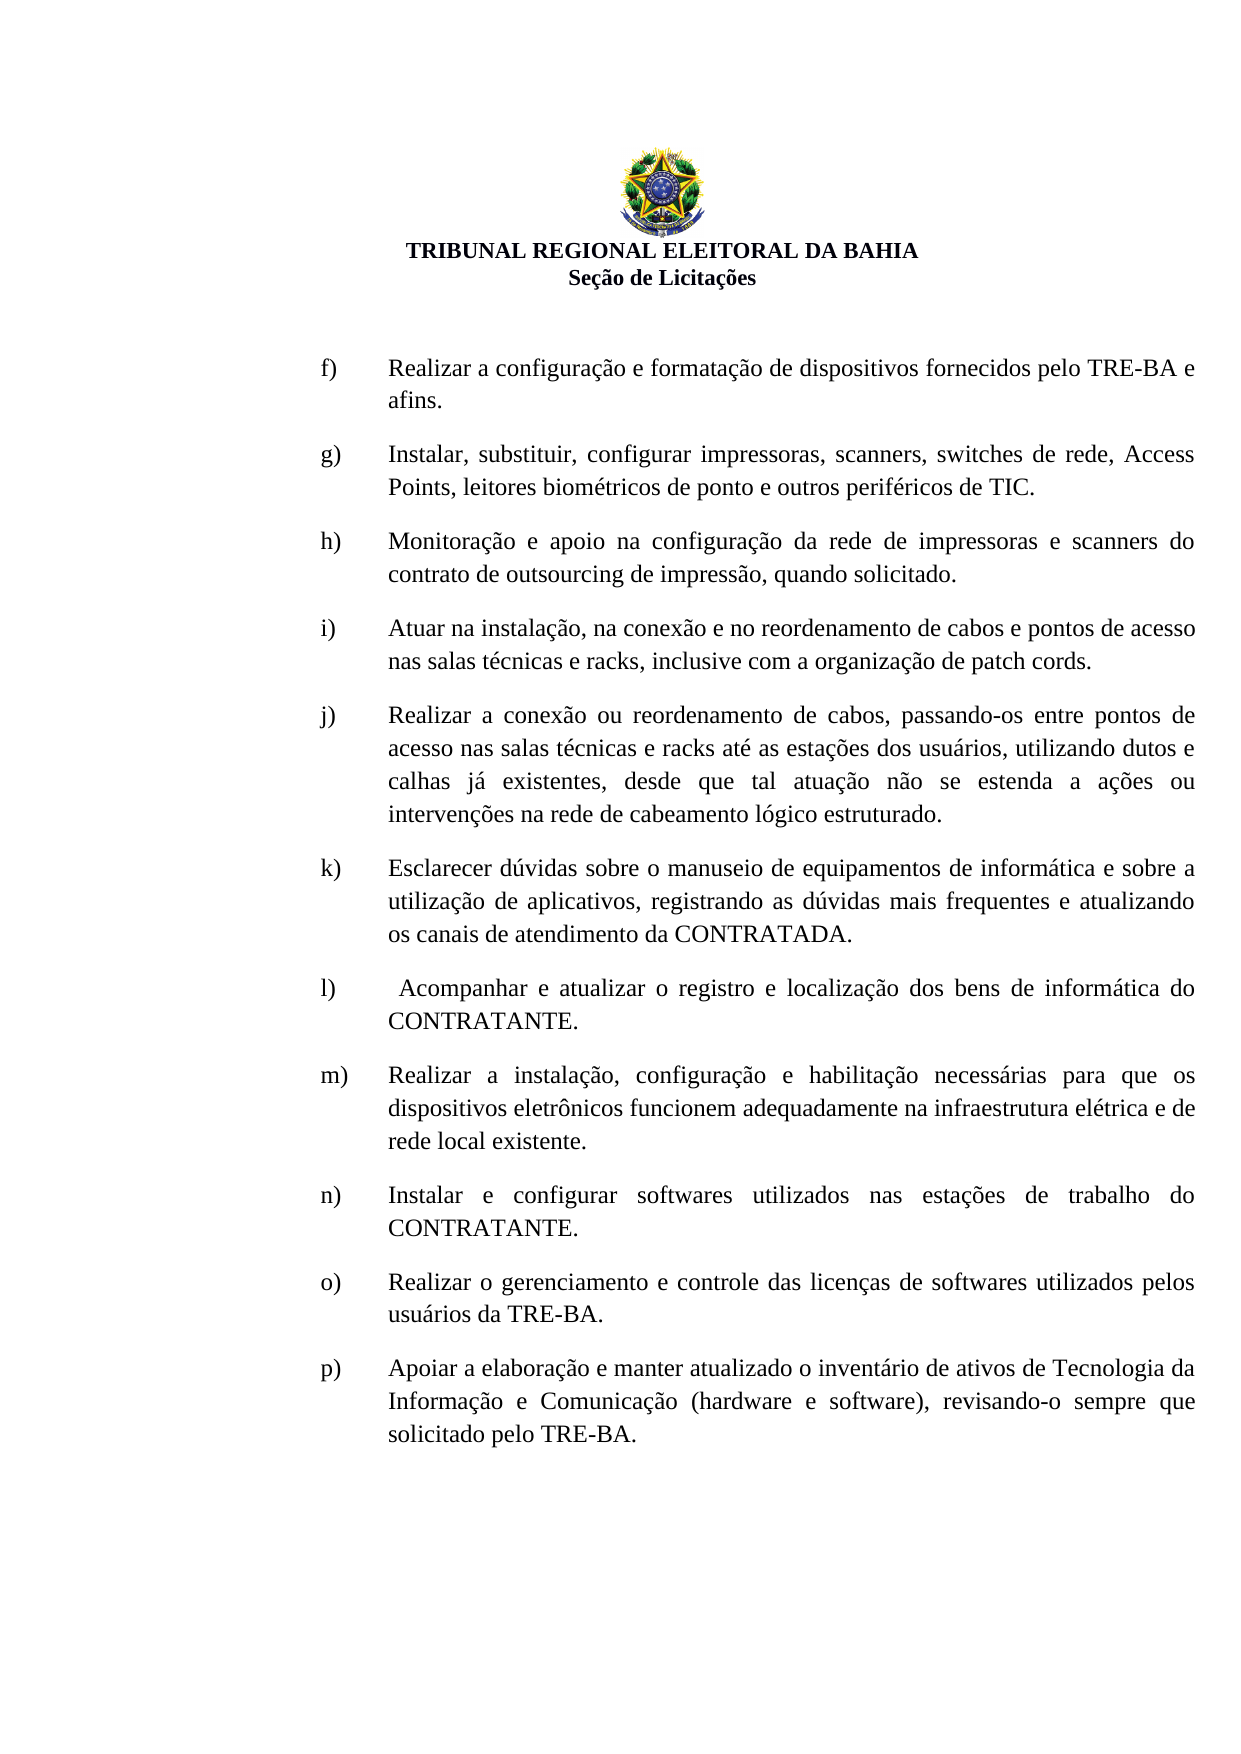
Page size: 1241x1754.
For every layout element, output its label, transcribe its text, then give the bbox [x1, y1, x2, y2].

list Realizar o gerenciamento e controle das licenças de softwares utilizados pelos usuários da TRE-BA. [320, 1267, 1196, 1328]
list Monitoração e apoio na configuração da rede de impressoras e scanners do contrato de outsourcing de impressão, quando solicitado. [320, 526, 1196, 588]
list Realizar a configuração e formatação de dispositivos fornecidos pelo TRE-BA e afins. [320, 353, 1196, 414]
list Realizar a instalação, configuração e habilitação necessárias para que os dispositivos eletrônicos funcionem adequadamente na infraestrutura elétrica e de rede local existente. [320, 1060, 1196, 1154]
list Apoiar a elaboração e manter atualizado o inventário de ativos de Tecnologia da Informação e Comunicação (hardware e software), revisando-o sempre que solicitado pelo TRE-BA. [320, 1353, 1196, 1448]
list Realizar a conexão ou reordenamento de cabos, passando-os entre pontos de acesso nas salas técnicas e racks até as estações dos usuários, utilizando dutos e calhas já existentes, desde que tal atuação não se estenda a ações ou intervenções na rede de cabeamento lógico estruturado. [320, 700, 1196, 828]
list Esclarecer dúvidas sobre o manuseio de equipamentos de informática e sobre a utilização de aplicativos, registrando as dúvidas mais frequentes e atualizando os canais de atendimento da CONTRATADA. [320, 853, 1196, 948]
list Atuar na instalação, na conexão e no reordenamento de cabos e pontos de acesso nas salas técnicas e racks, inclusive com a organização de patch cords. [320, 613, 1196, 675]
list Instalar, substituir, configurar impressoras, scanners, switches de rede, Access Points, leitores biométricos de ponto e outros periféricos de TIC. [320, 439, 1196, 501]
list Instalar e configurar softwares utilizados nas estações de trabalho do CONTRATANTE. [320, 1180, 1196, 1241]
list Acompanhar e atualizar o registro e localização dos bens de informática do CONTRATANTE. [320, 973, 1196, 1035]
